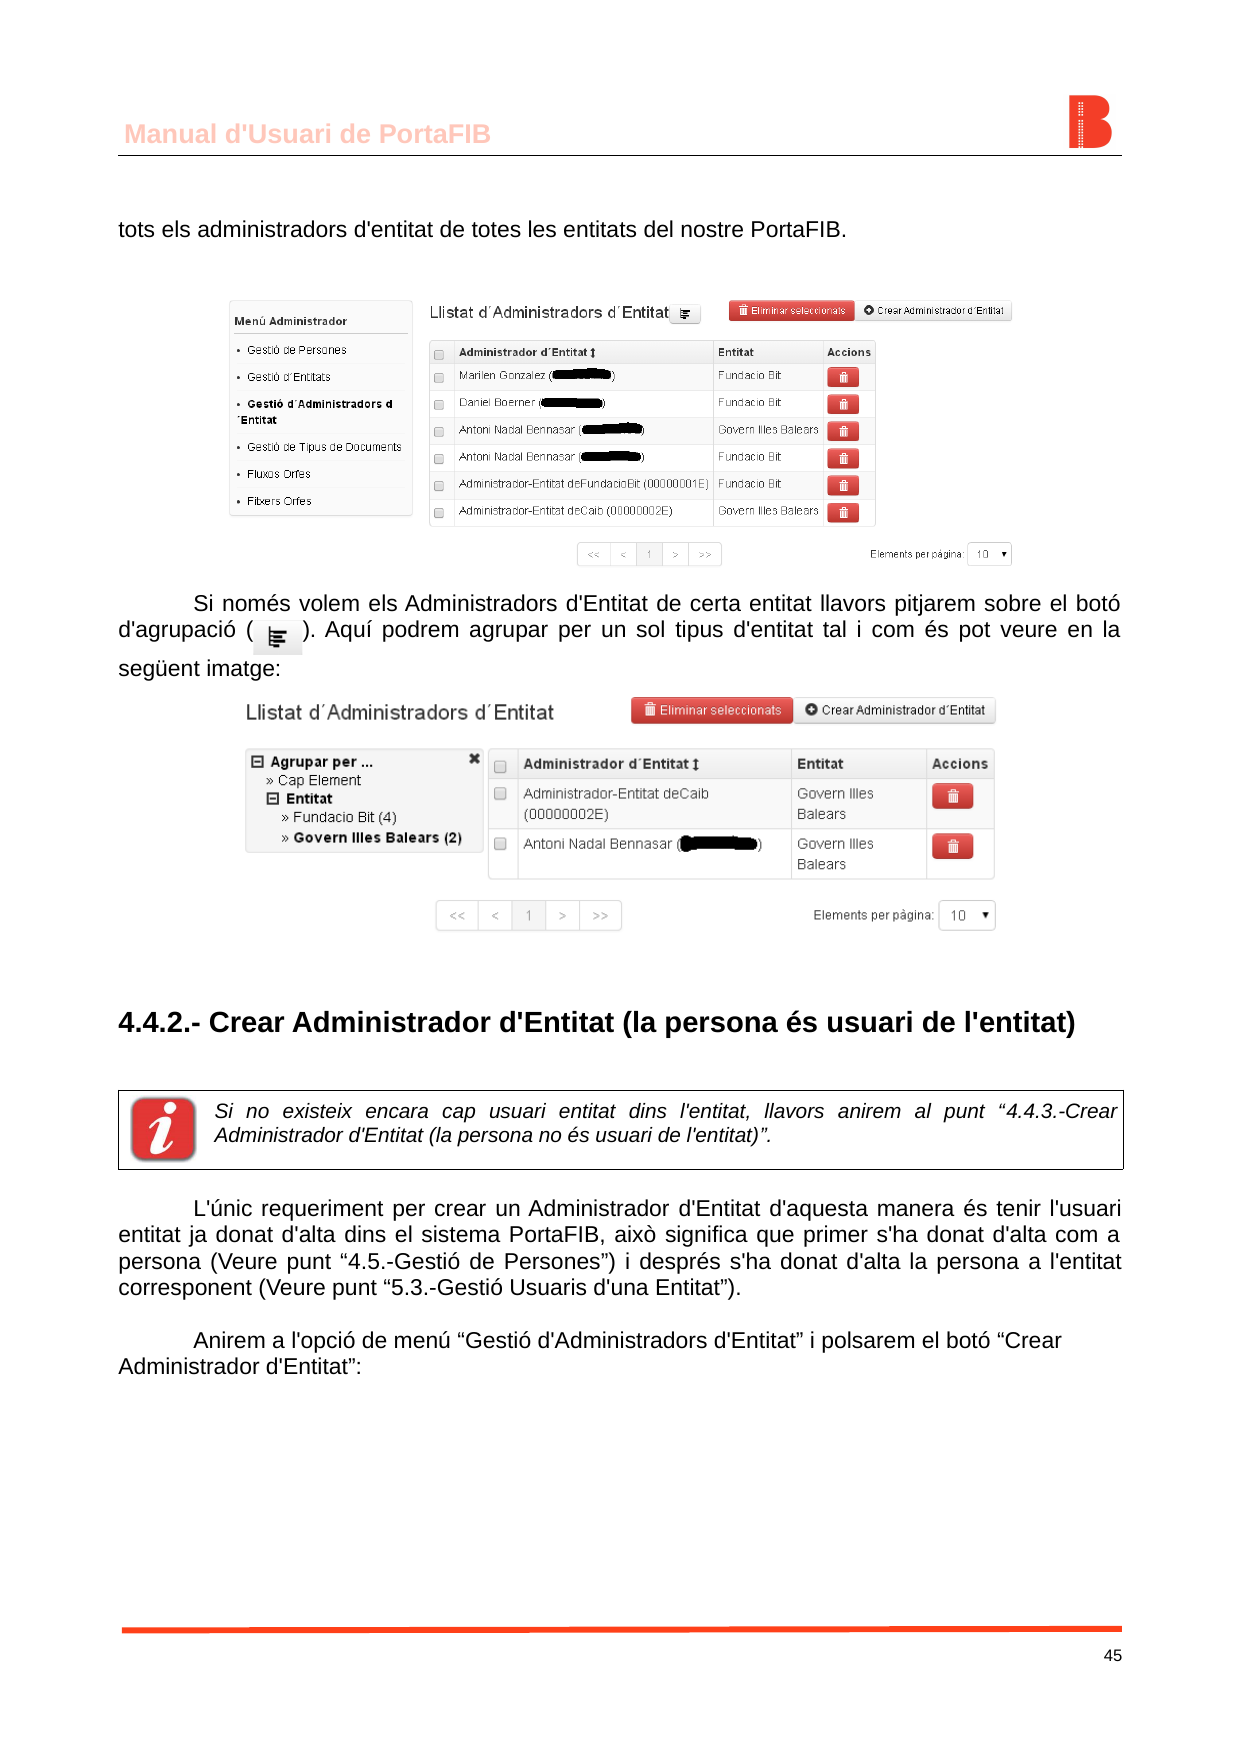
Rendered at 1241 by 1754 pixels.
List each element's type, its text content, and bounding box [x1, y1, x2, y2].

picture [237, 693, 1003, 941]
text tots els administradors d'entitat de totes les entitats del nostre PortaFIB. [118, 216, 1122, 242]
picture [129, 1095, 198, 1163]
table_header Si no existeix encara cap usuari entitat dins l'entitat, llavors anirem al punt “4.4.3.-Crear Administrador d'Entitat (la persona no és usuari de l'entitat)”. [209, 1091, 1123, 1169]
picture [253, 620, 303, 655]
subtitle Crear Administrador d'Entitat (la persona és usuari de l'entitat) [118, 1005, 1122, 1038]
picture [222, 293, 1018, 577]
text Si només volem els Administradors d'Entitat de certa entitat llavors pitjarem sobre el botó d'agrupació (). Aquí podrem agrupar per un sol tipus d'entitat tal i com és pot veure en la següent imatge: [118, 589, 1122, 681]
text Anirem a l'opció de menú “Gestió d'Administradors d'Entitat” i polsarem el botó “Crear Administrador d'Entitat”: [118, 1327, 1122, 1379]
table_header [119, 1091, 209, 1169]
picture [1063, 94, 1117, 150]
text L'únic requeriment per crear un Administrador d'Entitat d'aquesta manera és tenir l'usuari entitat ja donat d'alta dins el sistema PortaFIB, això significa que primer s'ha donat d'alta com a persona (Veure punt “4.5.-Gestió de Persones”) i després s'ha donat d'alta la persona a l'entitat corresponent (Veure punt “5.3.-Gestió Usuaris d'una Entitat”). [118, 1195, 1122, 1301]
